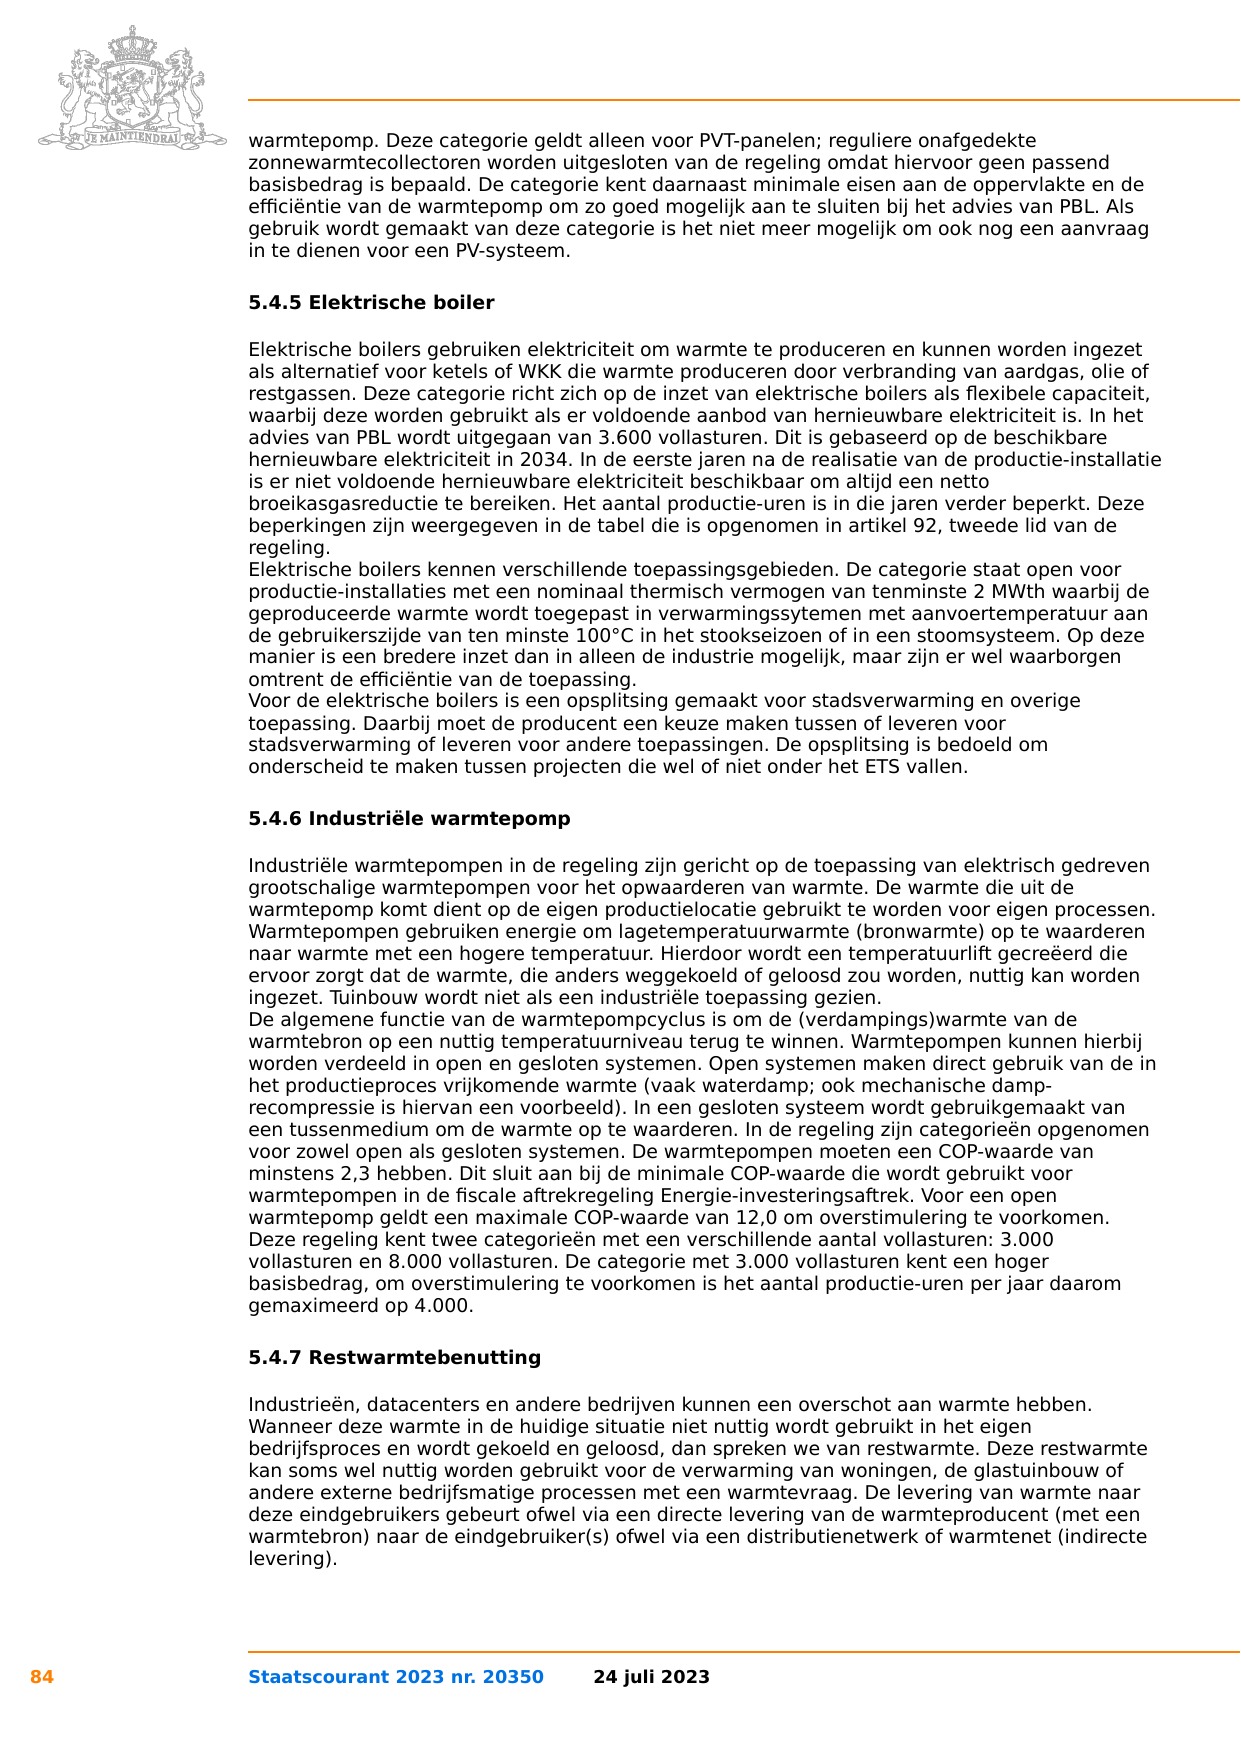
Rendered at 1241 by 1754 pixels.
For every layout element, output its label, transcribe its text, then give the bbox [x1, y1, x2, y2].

text Elektrische boilers gebruiken elektriciteit om warmte te produceren en kunnen worden ingezet als alternatief voor ketels of WKK die warmte produceren door verbranding van aardgas, olie of restgassen. Deze categorie richt zich op de inzet van elektrische boilers als flexibele capaciteit, waarbij deze worden gebruikt als er voldoende aanbod van hernieuwbare elektriciteit is. In het advies van PBL wordt uitgegaan van 3.600 vollasturen. Dit is gebaseerd op de beschikbare hernieuwbare elektriciteit in 2034. In de eerste jaren na de realisatie van de productie-installatie is er niet voldoende hernieuwbare elektriciteit beschikbaar om altijd een netto broeikasgasreductie te bereiken. Het aantal productie-uren is in die jaren verder beperkt. Deze beperkingen zijn weergegeven in de tabel die is opgenomen in artikel 92, tweede lid van de regeling. [248, 339, 1163, 558]
text De algemene functie van de warmtepompcyclus is om de (verdampings)warmte van de warmtebron op een nuttig temperatuurniveau terug te winnen. Warmtepompen kunnen hierbij worden verdeeld in open en gesloten systemen. Open systemen maken direct gebruik van de in het productieproces vrijkomende warmte (vaak waterdamp; ook mechanische damp-recompressie is hiervan een voorbeeld). In een gesloten systeem wordt gebruikgemaakt van een tussenmedium om de warmte op te waarderen. In de regeling zijn categorieën opgenomen voor zowel open als gesloten systemen. De warmtepompen moeten een COP-waarde van minstens 2,3 hebben. Dit sluit aan bij de minimale COP-waarde die wordt gebruikt voor warmtepompen in de fiscale aftrekregeling Energie-investeringsaftrek. Voor een open warmtepomp geldt een maximale COP-waarde van 12,0 om overstimulering te voorkomen. [248, 1009, 1163, 1229]
text Industrieën, datacenters en andere bedrijven kunnen een overschot aan warmte hebben. Wanneer deze warmte in de huidige situatie niet nuttig wordt gebruikt in het eigen bedrijfsproces en wordt gekoeld en geloosd, dan spreken we van restwarmte. Deze restwarmte kan soms wel nuttig worden gebruikt voor de verwarming van woningen, de glastuinbouw of andere externe bedrijfsmatige processen met een warmtevraag. De levering van warmte naar deze eindgebruikers gebeurt ofwel via een directe levering van de warmteproducent (met een warmtebron) naar de eindgebruiker(s) ofwel via een distributienetwerk of warmtenet (indirecte levering). [248, 1394, 1163, 1570]
subtitle 5.4.5 Elektrische boiler [248, 292, 1163, 314]
text Elektrische boilers kennen verschillende toepassingsgebieden. De categorie staat open voor productie-installaties met een nominaal thermisch vermogen van tenminste 2 MWth waarbij de geproduceerde warmte wordt toegepast in verwarmingssytemen met aanvoertemperatuur aan de gebruikerszijde van ten minste 100°C in het stookseizoen of in een stoomsysteem. Op deze manier is een bredere inzet dan in alleen de industrie mogelijk, maar zijn er wel waarborgen omtrent de efficiëntie van de toepassing. [248, 558, 1163, 690]
text Voor de elektrische boilers is een opsplitsing gemaakt voor stadsverwarming en overige toepassing. Daarbij moet de producent een keuze maken tussen of leveren voor stadsverwarming of leveren voor andere toepassingen. De opsplitsing is bedoeld om onderscheid te maken tussen projecten die wel of niet onder het ETS vallen. [248, 690, 1163, 778]
text Industriële warmtepompen in de regeling zijn gericht op de toepassing van elektrisch gedreven grootschalige warmtepompen voor het opwaarderen van warmte. De warmte die uit de warmtepomp komt dient op de eigen productielocatie gebruikt te worden voor eigen processen. Warmtepompen gebruiken energie om lagetemperatuurwarmte (bronwarmte) op te waarderen naar warmte met een hogere temperatuur. Hierdoor wordt een temperatuurlift gecreëerd die ervoor zorgt dat de warmte, die anders weggekoeld of geloosd zou worden, nuttig kan worden ingezet. Tuinbouw wordt niet als een industriële toepassing gezien. [248, 855, 1163, 1009]
subtitle 5.4.6 Industriële warmtepomp [248, 808, 1163, 830]
text Deze regeling kent twee categorieën met een verschillende aantal vollasturen: 3.000 vollasturen en 8.000 vollasturen. De categorie met 3.000 vollasturen kent een hoger basisbedrag, om overstimulering te voorkomen is het aantal productie-uren per jaar daarom gemaximeerd op 4.000. [248, 1229, 1163, 1317]
subtitle 5.4.7 Restwarmtebenutting [248, 1347, 1163, 1369]
text warmtepomp. Deze categorie geldt alleen voor PVT-panelen; reguliere onafgedekte zonnewarmtecollectoren worden uitgesloten van de regeling omdat hiervoor geen passend basisbedrag is bepaald. De categorie kent daarnaast minimale eisen aan de oppervlakte en de efficiëntie van de warmtepomp om zo goed mogelijk aan te sluiten bij het advies van PBL. Als gebruik wordt gemaakt van deze categorie is het niet meer mogelijk om ook nog een aanvraag in te dienen voor een PV-systeem. [248, 130, 1163, 262]
picture [38, 25, 227, 150]
